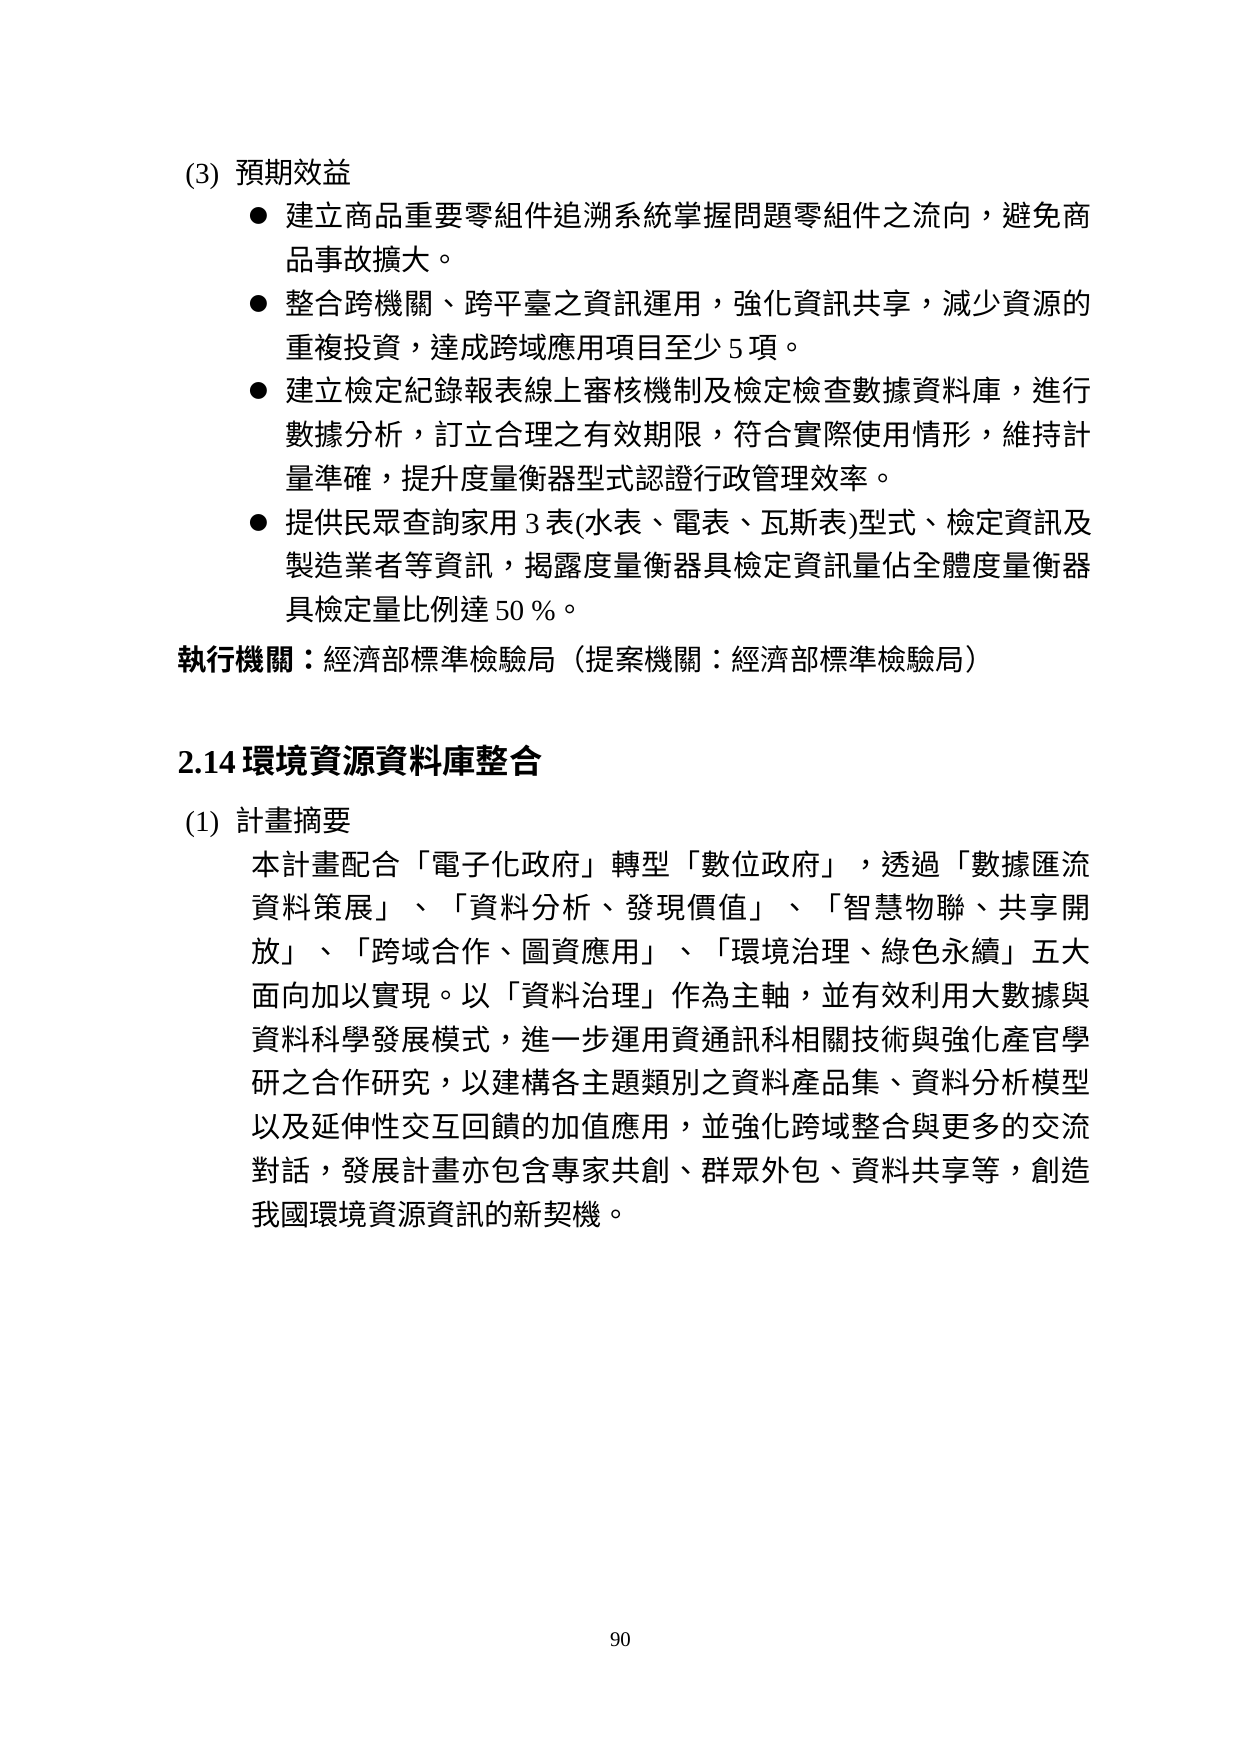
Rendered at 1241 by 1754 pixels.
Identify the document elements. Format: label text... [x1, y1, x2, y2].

list 提供民眾查詢家用3表(水表、電表、瓦斯表)型式、檢定資訊及製造業者等資訊，揭露度量衡器具檢定資訊量佔全體度量衡器具檢定量比例達50 %。 [247, 498, 1092, 629]
list 建立檢定紀錄報表線上審核機制及檢定檢查數據資料庫，進行數據分析，訂立合理之有效期限，符合實際使用情形，維持計量準確，提升度量衡器型式認證行政管理效率。 [247, 366, 1092, 498]
text 執行機關：經濟部標準檢驗局（提案機關：經濟部標準檢驗局） [177, 635, 1092, 679]
list 預期效益 [185, 148, 1092, 191]
list 整合跨機關、跨平臺之資訊運用，強化資訊共享，減少資源的重複投資，達成跨域應用項目至少5項。 [247, 279, 1092, 366]
list 建立商品重要零組件追溯系統掌握問題零組件之流向，避免商品事故擴大。 [247, 191, 1092, 279]
list 計畫摘要 [185, 796, 1092, 840]
text 2.14環境資源資料庫整合 [177, 735, 1092, 783]
text 本計畫配合「電子化政府」轉型「數位政府」，透過「數據匯流、資料策展」、「資料分析、發現價值」、「智慧物聯、共享開放」、「跨域合作、圖資應用」、「環境治理、綠色永續」五大面向加以實現。以「資料治理」作為主軸，並有效利用大數據與資料科學發展模式，進一步運用資通訊科相關技術與強化產官學研之合作研究，以建構各主題類別之資料產品集、資料分析模型以及延伸性交互回饋的加值應用，並強化跨域整合與更多的交流對話，發展計畫亦包含專家共創、群眾外包、資料共享等，創造我國環境資源資訊的新契機。 [251, 840, 1092, 1233]
